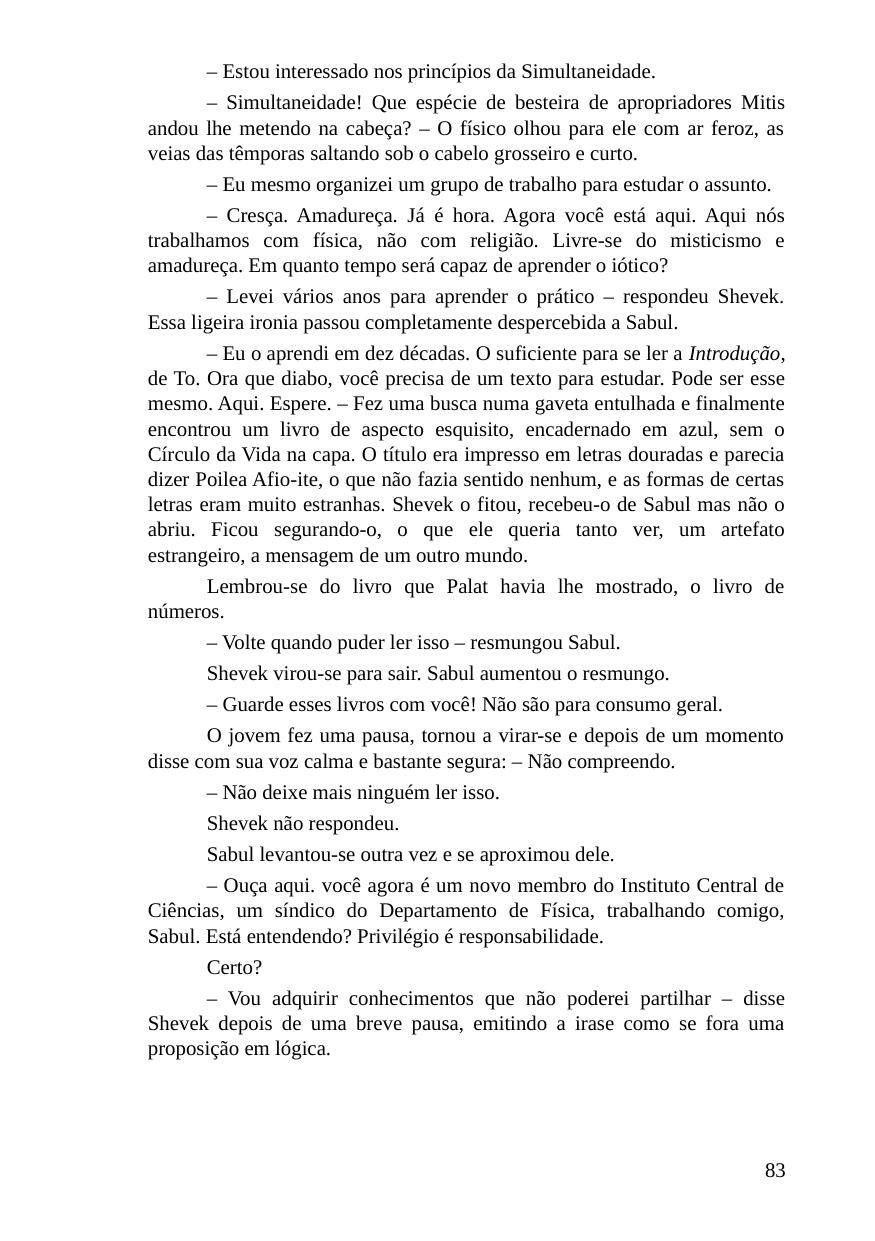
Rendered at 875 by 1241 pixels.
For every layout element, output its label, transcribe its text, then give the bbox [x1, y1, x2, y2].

text – Não deixe mais ninguém ler isso. [148, 780, 786, 804]
text – Ouça aqui. você agora é um novo membro do Instituto Central de Ciências, um síndico do Departamento de Física, trabalhando comigo, Sabul. Está entendendo? Privilégio é responsabilidade. [148, 873, 786, 948]
text – Eu mesmo organizei um grupo de trabalho para estudar o assunto. [148, 172, 786, 196]
text – Cresça. Amadureça. Já é hora. Agora você está aqui. Aqui nós trabalhamos com física, não com religião. Livre-se do misticismo e amadureça. Em quanto tempo será capaz de aprender o iótico? [148, 203, 786, 277]
text – Volte quando puder ler isso – resmungou Sabul. [148, 630, 786, 654]
text – Estou interessado nos princípios da Simultaneidade. [148, 59, 786, 83]
text – Eu o aprendi em dez décadas. O suficiente para se ler a Introdução, de To. Ora que diabo, você precisa de um texto para estudar. Pode ser esse mesmo. Aqui. Espere. – Fez uma busca numa gaveta entulhada e finalmente encontrou um livro de aspecto esquisito, encadernado em azul, sem o Círculo da Vida na capa. O título era impresso em letras douradas e parecia dizer Poilea Afio-ite, o que não fazia sentido nenhum, e as formas de certas letras eram muito estranhas. Shevek o fitou, recebeu-o de Sabul mas não o abriu. Ficou segurando-o, o que ele queria tanto ver, um artefato estrangeiro, a mensagem de um outro mundo. [148, 341, 786, 567]
text – Guarde esses livros com você! Não são para consumo geral. [148, 692, 786, 716]
text Shevek não respondeu. [148, 811, 786, 835]
text – Vou adquirir conhecimentos que não poderei partilhar – disse Shevek depois de uma breve pausa, emitindo a irase como se fora uma proposição em lógica. [148, 986, 786, 1060]
text Lembrou-se do livro que Palat havia lhe mostrado, o livro de números. [148, 574, 786, 623]
text – Simultaneidade! Que espécie de besteira de apropriadores Mitis andou lhe metendo na cabeça? – O físico olhou para ele com ar feroz, as veias das têmporas saltando sob o cabelo grosseiro e curto. [148, 90, 786, 165]
text Sabul levantou-se outra vez e se aproximou dele. [148, 842, 786, 866]
text O jovem fez uma pausa, tornou a virar-se e depois de um momento disse com sua voz calma e bastante segura: – Não compreendo. [148, 723, 786, 773]
text Certo? [148, 955, 786, 979]
text Shevek virou-se para sair. Sabul aumentou o resmungo. [148, 661, 786, 685]
text – Levei vários anos para aprender o prático – respondeu Shevek. Essa ligeira ironia passou completamente despercebida a Sabul. [148, 284, 786, 334]
